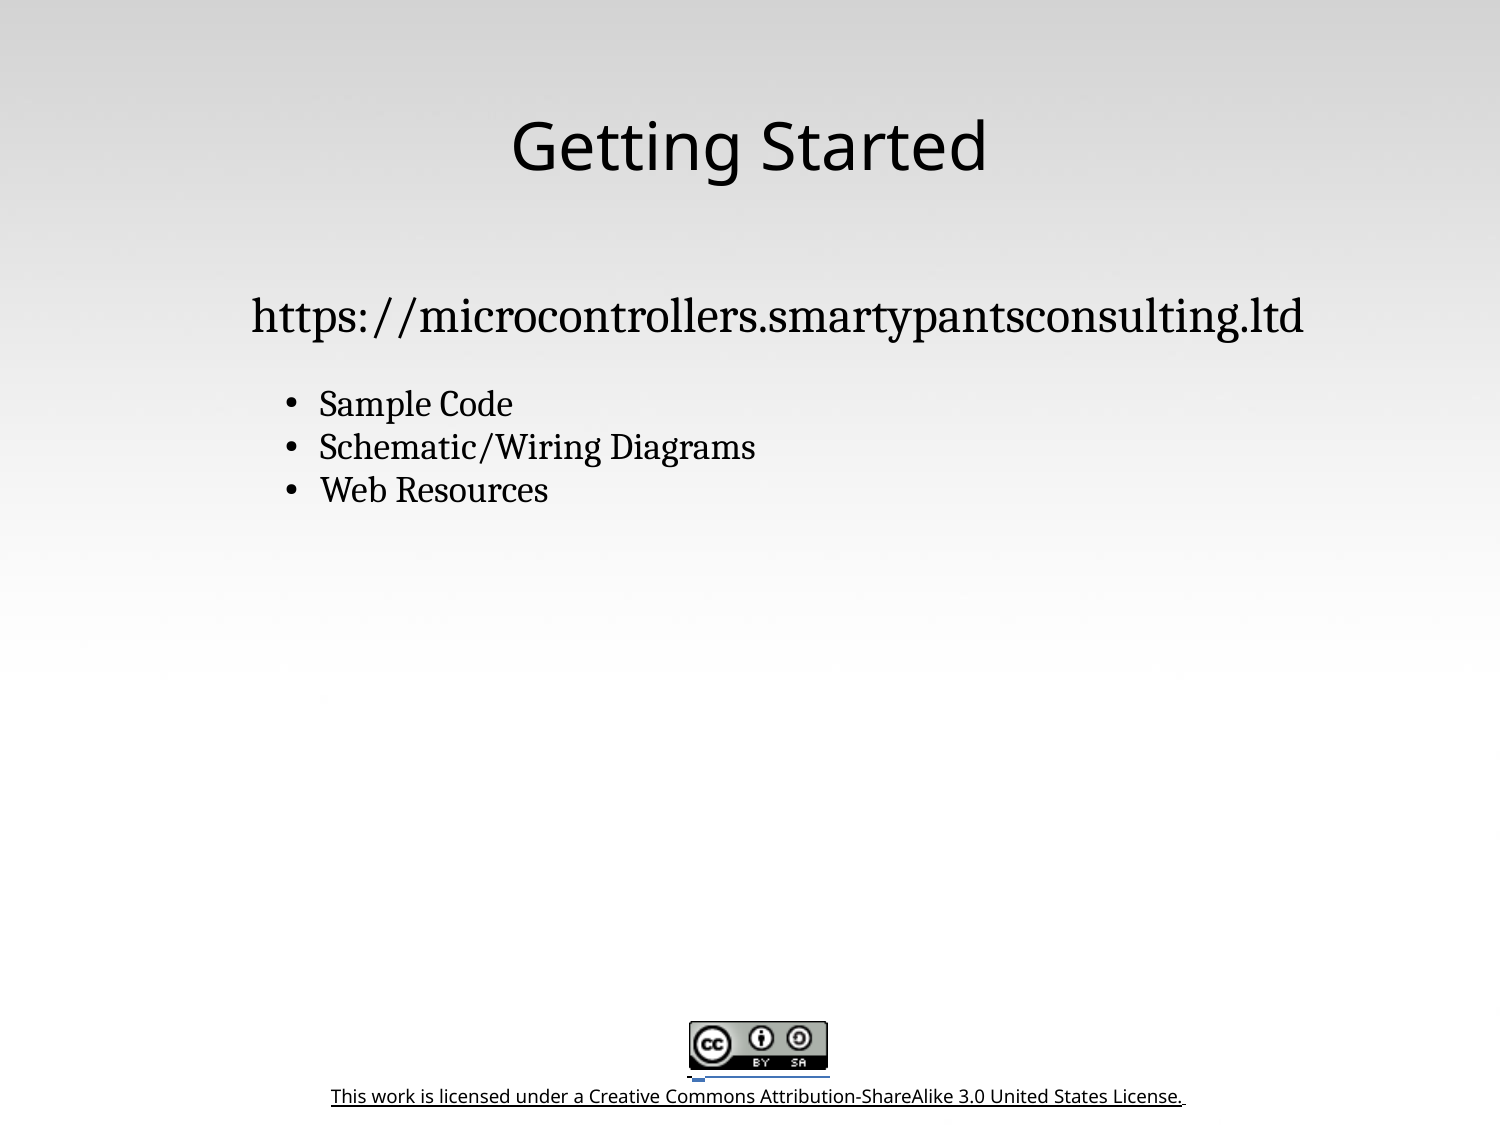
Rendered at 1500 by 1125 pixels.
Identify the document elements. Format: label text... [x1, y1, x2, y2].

text_box Sample Code Schematic/Wiring Diagrams Web Resources [270, 375, 1291, 520]
picture [0, 0, 1500, 1125]
list https://microcontrollers.smartypantsconsulting.ltd [112, 275, 1388, 390]
title Getting Started [112, 50, 1388, 238]
